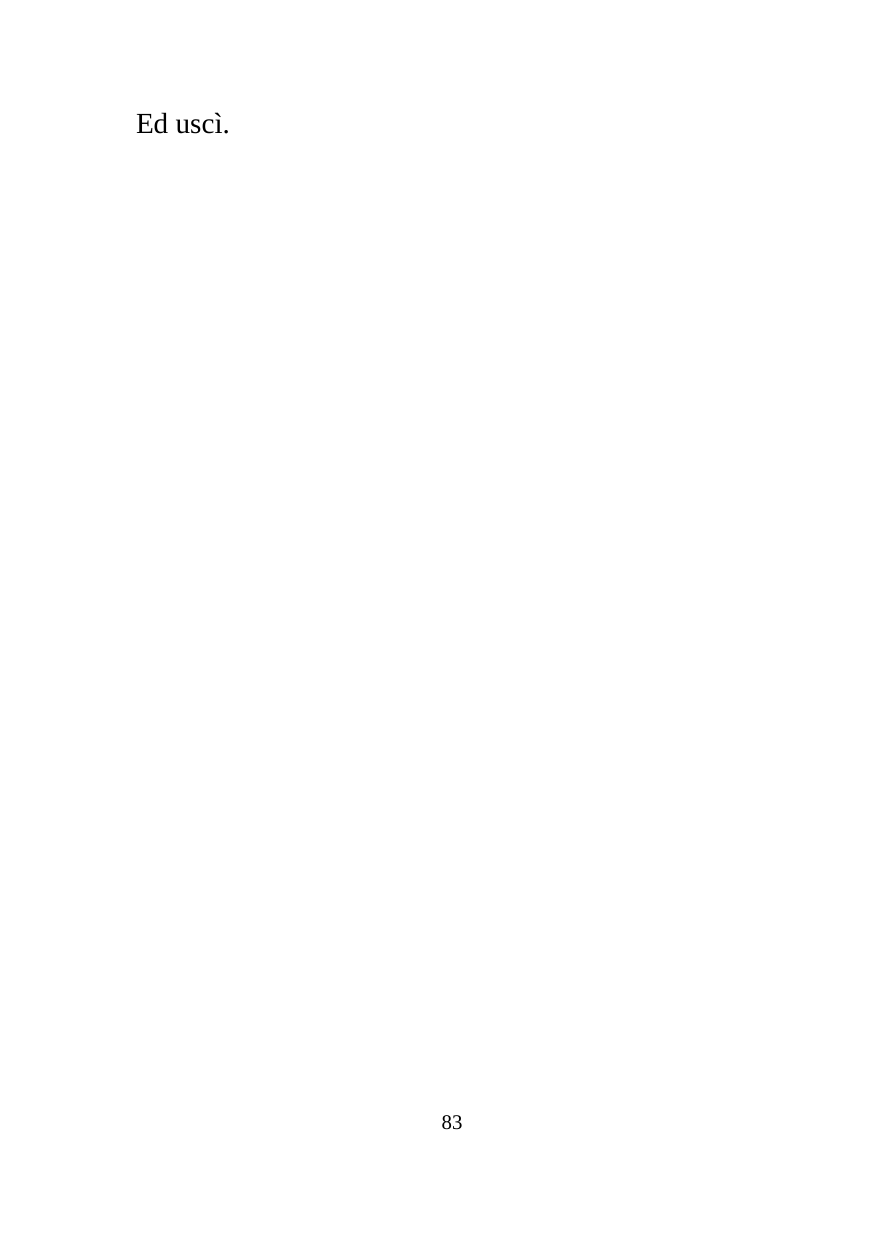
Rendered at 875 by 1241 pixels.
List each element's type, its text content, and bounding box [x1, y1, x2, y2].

text Ed uscì. [106, 106, 768, 140]
